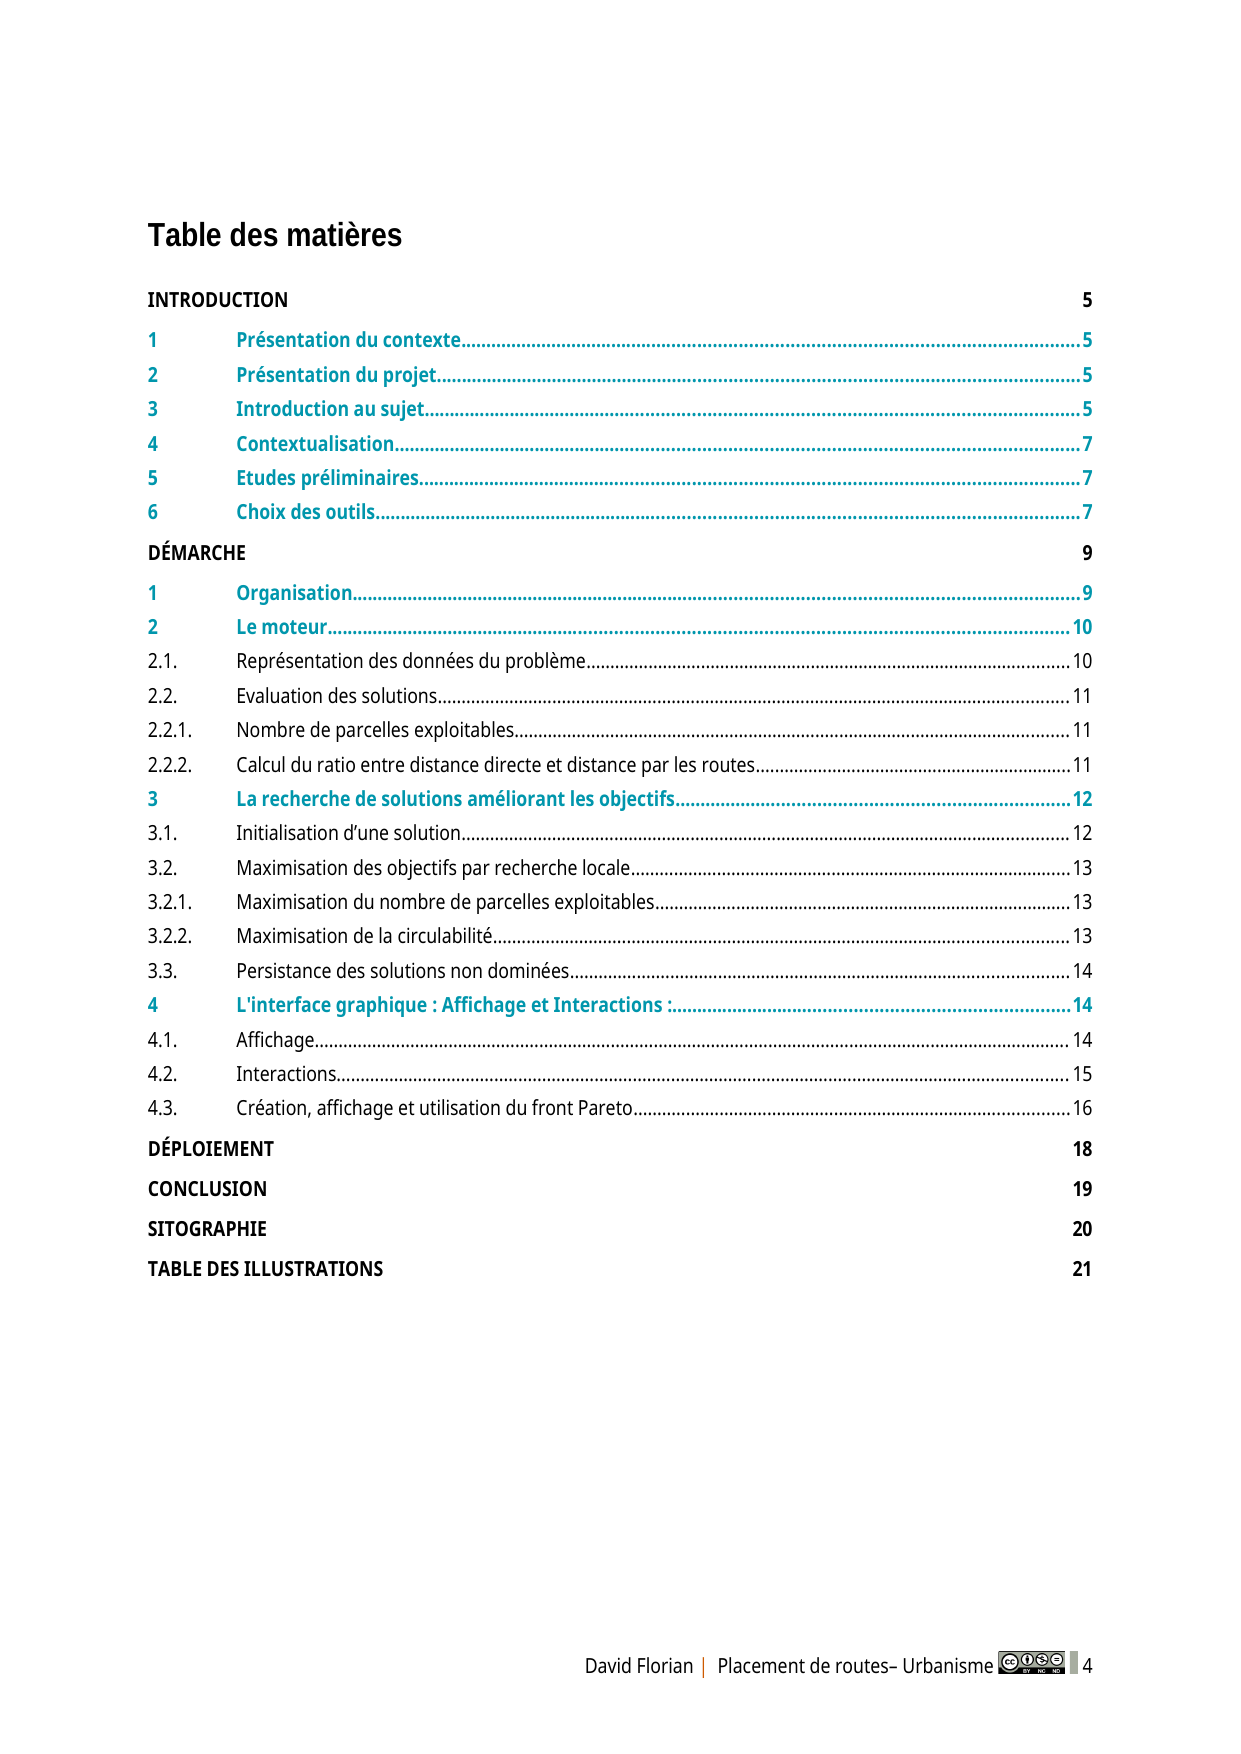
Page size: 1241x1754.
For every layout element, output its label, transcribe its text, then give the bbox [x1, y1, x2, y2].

text Déploiement 18 [148, 1134, 1092, 1162]
picture [998, 1651, 1065, 1674]
text 2.2.1. Nombre de parcelles exploitables 11 [148, 715, 1092, 744]
text 1 Présentation du contexte 5 [148, 326, 1092, 354]
text Sitographie 20 [148, 1214, 1092, 1243]
subtitle Table des matières [148, 215, 1092, 254]
text 2.2.2. Calcul du ratio entre distance directe et distance par les routes 11 [148, 750, 1092, 778]
text 4.1. Affichage 14 [148, 1025, 1092, 1053]
text 2 Présentation du projet 5 [148, 360, 1092, 388]
text 4 L'interface graphique : Affichage et Interactions : 14 [148, 990, 1092, 1019]
text 2.1. Représentation des données du problème 10 [148, 647, 1092, 675]
text Table des illustrations 21 [148, 1254, 1092, 1283]
text 6 Choix des outils 7 [148, 497, 1092, 526]
text 3 Introduction au sujet 5 [148, 394, 1092, 423]
text Démarche 9 [148, 538, 1092, 566]
text 3.2.2. Maximisation de la circulabilité 13 [148, 922, 1092, 950]
text 3.2.1. Maximisation du nombre de parcelles exploitables 13 [148, 887, 1092, 916]
text 5 Etudes préliminaires 7 [148, 463, 1092, 492]
text Conclusion 19 [148, 1174, 1092, 1202]
text 1 Organisation 9 [148, 578, 1092, 606]
text 4.3. Création, affichage et utilisation du front Pareto 16 [148, 1093, 1092, 1122]
text 2.2. Evaluation des solutions 11 [148, 681, 1092, 709]
text Introduction 5 [148, 285, 1092, 314]
text 4.2. Interactions 15 [148, 1059, 1092, 1088]
text 3 La recherche de solutions améliorant les objectifs 12 [148, 784, 1092, 813]
text 3.1. Initialisation d’une solution 12 [148, 818, 1092, 847]
text 2 Le moteur 10 [148, 612, 1092, 641]
text 3.3. Persistance des solutions non dominées 14 [148, 956, 1092, 984]
picture [1069, 1651, 1078, 1674]
text 4 Contextualisation 7 [148, 429, 1092, 457]
text 3.2. Maximisation des objectifs par recherche locale 13 [148, 853, 1092, 881]
